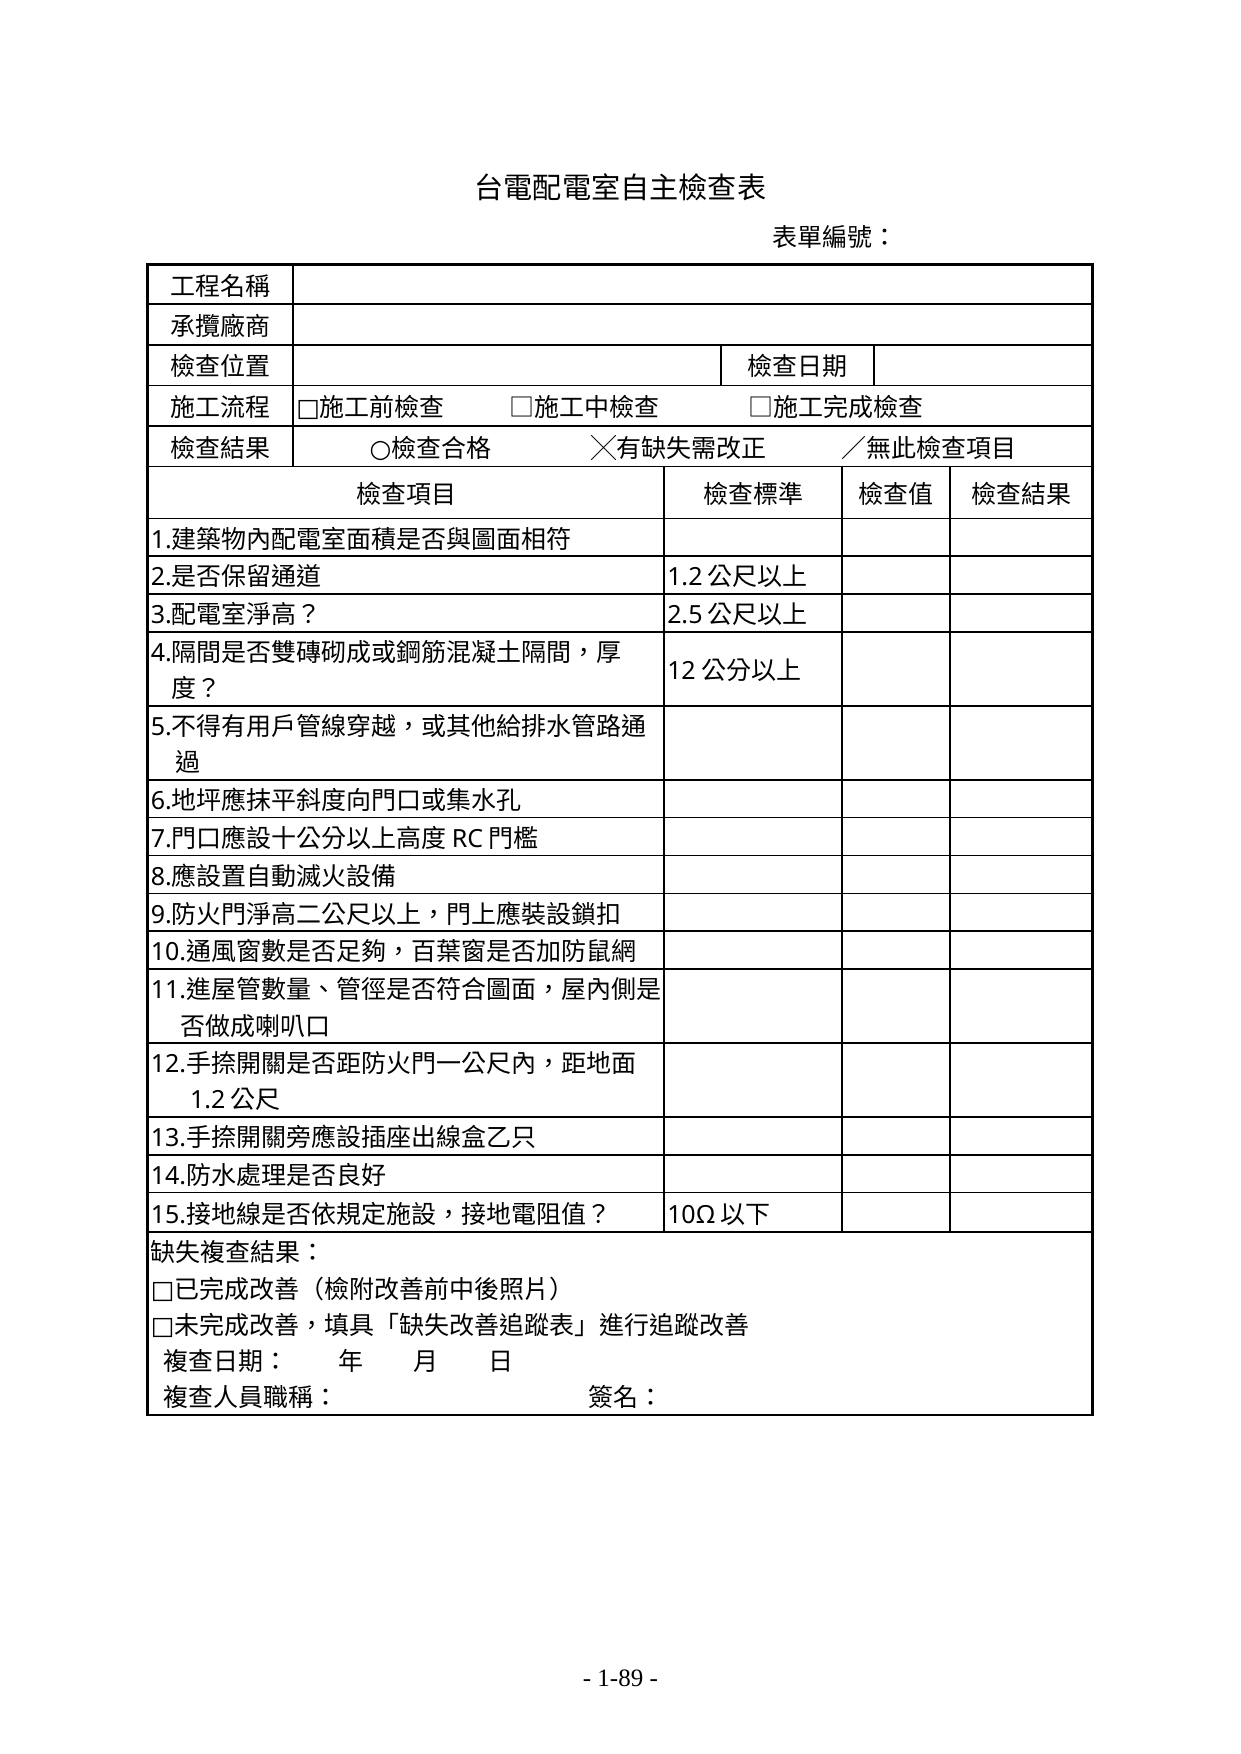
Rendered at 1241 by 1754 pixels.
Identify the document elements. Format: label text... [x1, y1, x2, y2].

table_cell [951, 519, 1091, 555]
table_cell ○檢查合格 ╳有缺失需改正 ／無此檢查項目 [294, 427, 1091, 466]
table_header 工程名稱 [149, 266, 292, 303]
table_cell [665, 1118, 841, 1154]
table_cell 1.2公尺以上 [665, 557, 841, 593]
table_cell 檢查結果 [149, 427, 292, 466]
table_cell [951, 894, 1091, 930]
table_cell 7.門口應設十公分以上高度RC門檻 [149, 818, 663, 855]
table_cell [843, 894, 949, 930]
table_cell 檢查項目 [149, 467, 663, 517]
table_cell 12.手捺開關是否距防火門一公尺內，距地面1.2公尺 [149, 1044, 663, 1116]
table_cell [843, 781, 949, 817]
table_cell 10Ω以下 [665, 1193, 841, 1231]
table_cell [951, 1193, 1091, 1231]
table_cell [951, 970, 1091, 1042]
table_cell □施工前檢查 □施工中檢查 □施工完成檢查 [294, 386, 1091, 425]
table_cell [951, 856, 1091, 892]
table_cell [951, 595, 1091, 631]
table_cell [951, 1118, 1091, 1154]
table_cell 8.應設置自動滅火設備 [149, 856, 663, 892]
table_cell [665, 894, 841, 930]
table_cell [951, 557, 1091, 593]
table_cell 14.防水處理是否良好 [149, 1156, 663, 1192]
table_cell [843, 595, 949, 631]
table_cell [665, 707, 841, 779]
table_cell [843, 1193, 949, 1231]
table_cell 12公分以上 [665, 633, 841, 705]
table_cell [665, 1044, 841, 1116]
table_cell 9.防火門淨高二公尺以上，門上應裝設鎖扣 [149, 894, 663, 930]
table_cell 6.地坪應抹平斜度向門口或集水孔 [149, 781, 663, 817]
table_cell 10.通風窗數是否足夠，百葉窗是否加防鼠網 [149, 932, 663, 968]
table_cell [843, 519, 949, 555]
table_cell [843, 707, 949, 779]
table_cell 檢查標準 [665, 467, 841, 517]
table_cell [665, 970, 841, 1042]
table_cell [843, 633, 949, 705]
table_cell [843, 932, 949, 968]
table_cell [665, 519, 841, 555]
table_cell 檢查結果 [951, 467, 1091, 517]
table_cell [951, 633, 1091, 705]
table_cell [875, 346, 1091, 384]
table_cell 施工流程 [149, 386, 292, 425]
table_cell [843, 1044, 949, 1116]
table_cell [951, 1044, 1091, 1116]
table_cell [843, 970, 949, 1042]
table_cell 15.接地線是否依規定施設，接地電阻值？ [149, 1193, 663, 1231]
table_cell 2.5公尺以上 [665, 595, 841, 631]
table_cell [951, 707, 1091, 779]
table_cell 缺失複查結果： □已完成改善（檢附改善前中後照片） □未完成改善，填具「缺失改善追蹤表」進行追蹤改善 複查日期： 年 月 日 複查人員職稱： 簽名： [149, 1233, 1091, 1414]
table_cell [665, 781, 841, 817]
table_cell [665, 932, 841, 968]
table_cell [665, 1156, 841, 1192]
table_cell [843, 1118, 949, 1154]
table_cell 3.配電室淨高？ [149, 595, 663, 631]
table_header [294, 266, 1091, 303]
table_cell [843, 1156, 949, 1192]
table_cell [951, 1156, 1091, 1192]
table_cell [665, 818, 841, 855]
table_cell 檢查位置 [149, 346, 292, 384]
text 台電配電室自主檢查表 [148, 164, 1092, 207]
table_cell [294, 305, 1091, 344]
table_cell 2.是否保留通道 [149, 557, 663, 593]
table_cell 5.不得有用戶管線穿越，或其他給排水管路通過 [149, 707, 663, 779]
table_cell [951, 818, 1091, 855]
table_cell [294, 346, 720, 384]
table_cell [665, 856, 841, 892]
table_cell 檢查日期 [722, 346, 873, 384]
text 表單編號： [148, 217, 1092, 253]
table_cell [843, 818, 949, 855]
table_cell 檢查值 [843, 467, 949, 517]
table_cell [951, 932, 1091, 968]
table_cell 承攬廠商 [149, 305, 292, 344]
table_cell 1.建築物內配電室面積是否與圖面相符 [149, 519, 663, 555]
table_cell 11.進屋管數量、管徑是否符合圖面，屋內側是否做成喇叭口 [149, 970, 663, 1042]
table_cell 13.手捺開關旁應設插座出線盒乙只 [149, 1118, 663, 1154]
table_cell [843, 557, 949, 593]
table_cell 4.隔間是否雙磚砌成或鋼筋混凝土隔間，厚度？ [149, 633, 663, 705]
table_cell [843, 856, 949, 892]
table_cell [951, 781, 1091, 817]
